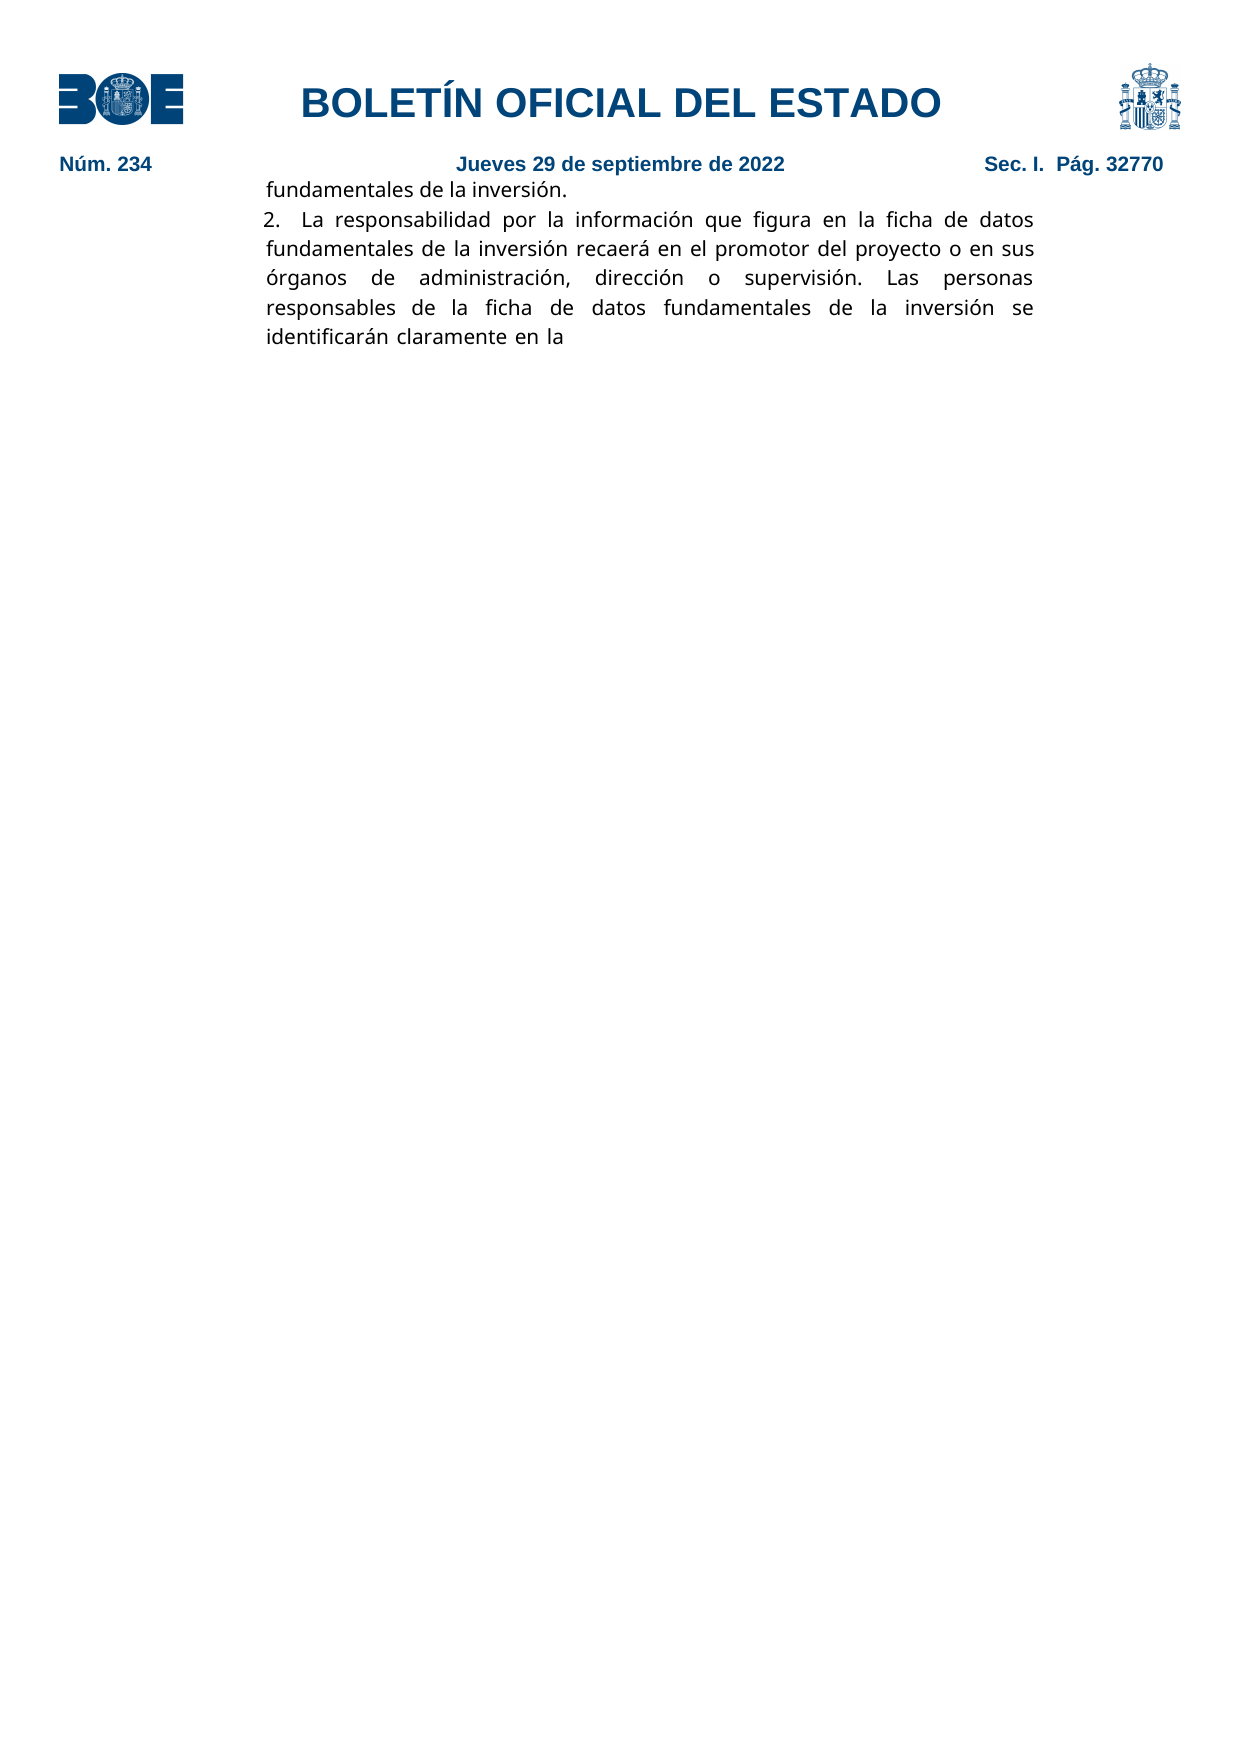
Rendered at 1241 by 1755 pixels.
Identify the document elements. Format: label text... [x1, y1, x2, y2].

list La responsabilidad por la información que figura en la ficha de datos fundamentales de la inversión recaerá en el promotor del proyecto o en sus órganos de administración, dirección o supervisión. Las personas responsables de la ficha de datos fundamentales de la inversión se identificarán claramente en la [227, 205, 1034, 351]
list fundamentales de la inversión. [227, 175, 1034, 204]
